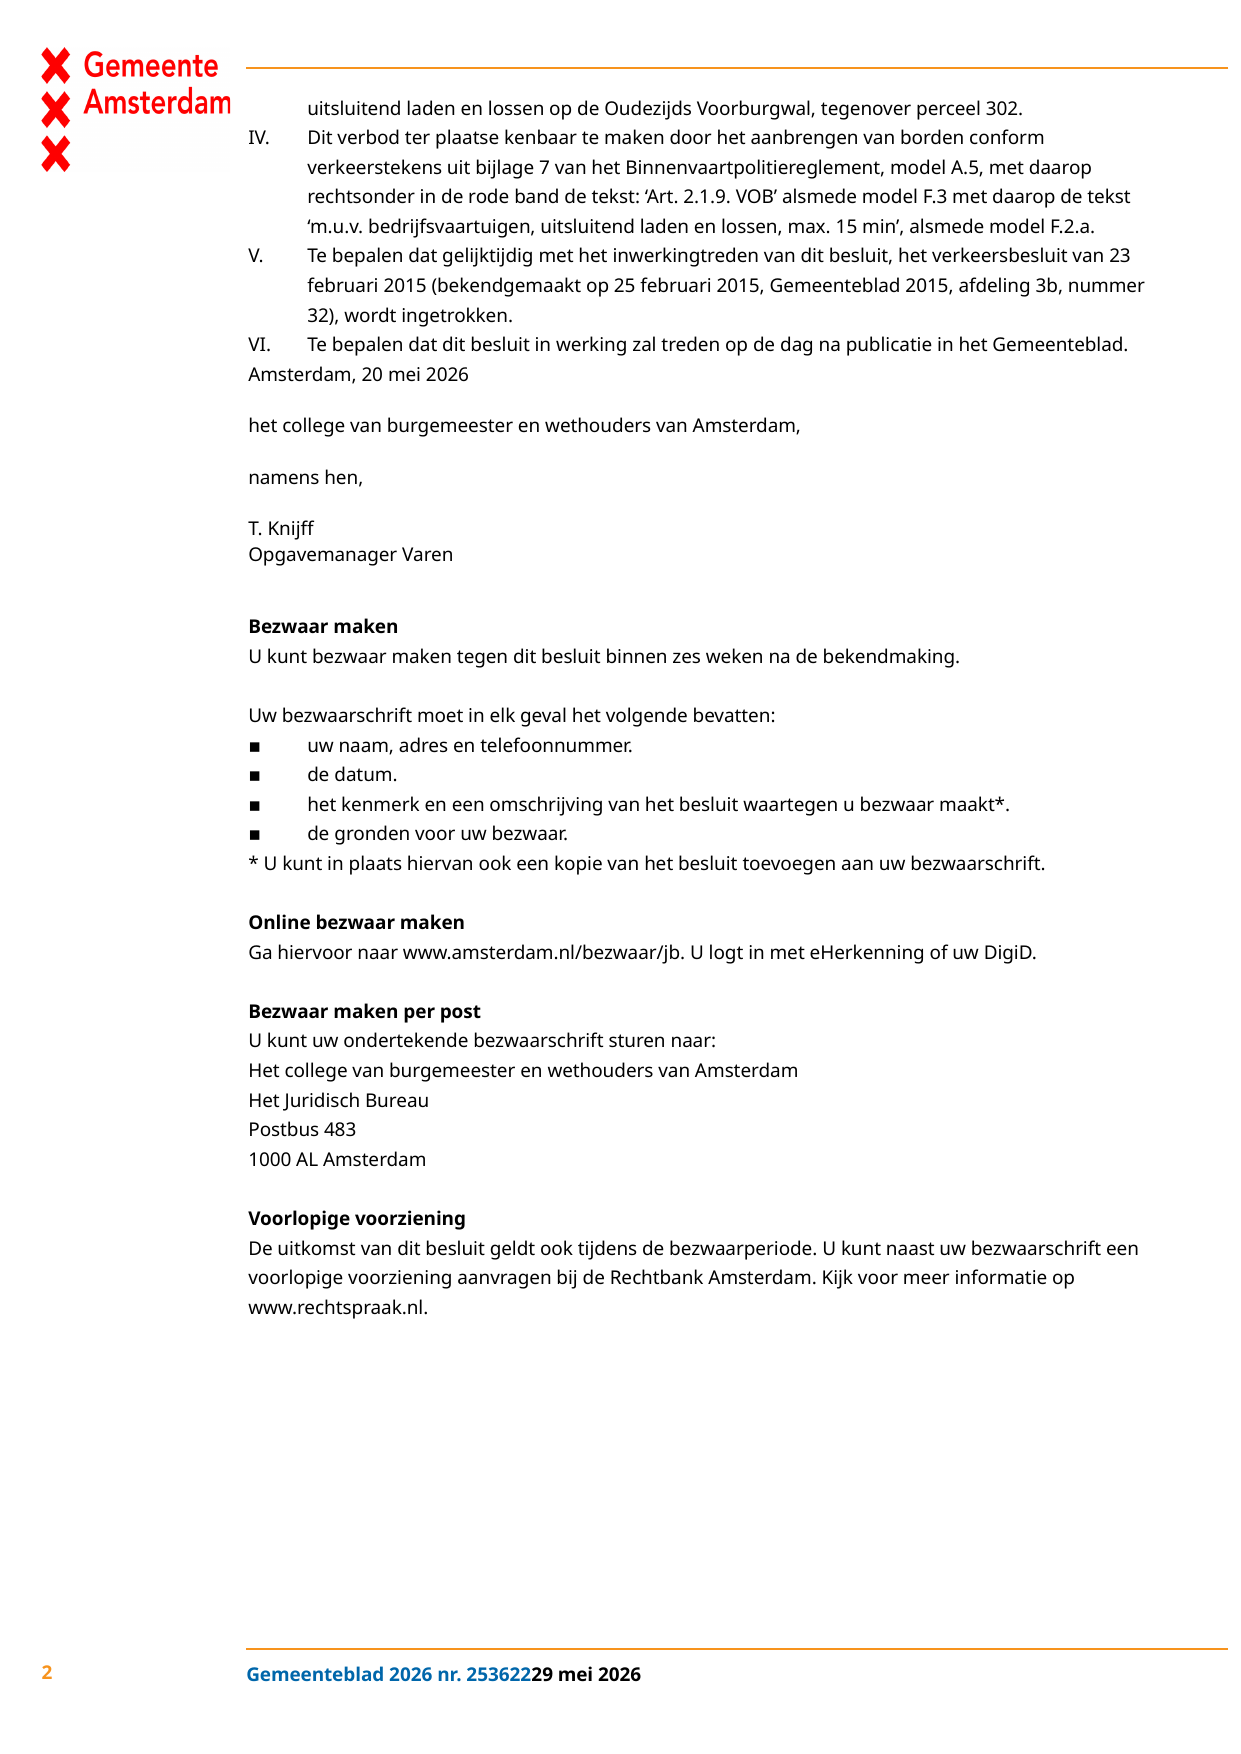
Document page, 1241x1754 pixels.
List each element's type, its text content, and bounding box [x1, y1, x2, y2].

list Dit verbod ter plaatse kenbaar te maken door het aanbrengen van borden conform verkeerstekens uit bijlage 7 van het Binnenvaartpolitiereglement, model A.5, met daarop rechtsonder in de rode band de tekst: ‘Art. 2.1.9. VOB’ alsmede model F.3 met daarop de tekst ‘m.u.v. bedrijfsvaartuigen, uitsluitend laden en lossen, max. 15 min’, alsmede model F.2.a. [248, 124, 1152, 239]
text Bezwaar maken per post [248, 998, 1152, 1024]
text Postbus 483 [248, 1116, 1152, 1142]
text Ga hiervoor naar www.amsterdam.nl/bezwaar/jb. U logt in met eHerkenning of uw DigiD. [248, 939, 1152, 964]
list uitsluitend laden en lossen op de Oudezijds Voorburgwal, tegenover perceel 302. [248, 95, 1152, 121]
text Het Juridisch Bureau [248, 1087, 1152, 1112]
list uw naam, adres en telefoonnummer. [248, 732, 1152, 757]
list het kenmerk en een omschrijving van het besluit waartegen u bezwaar maakt*. [248, 791, 1152, 817]
text Uw bezwaarschrift moet in elk geval het volgende bevatten: [248, 702, 1152, 728]
text Opgavemanager Varen [248, 541, 1152, 567]
list Te bepalen dat dit besluit in werking zal treden op de dag na publicatie in het Gemeenteblad. [248, 331, 1152, 357]
text U kunt uw ondertekende bezwaarschrift sturen naar: [248, 1028, 1152, 1053]
text Het college van burgemeester en wethouders van Amsterdam [248, 1057, 1152, 1083]
text De uitkomst van dit besluit geldt ook tijdens de bezwaarperiode. U kunt naast uw bezwaarschrift een voorlopige voorziening aanvragen bij de Rechtbank Amsterdam. Kijk voor meer informatie op www.rechtspraak.nl. [248, 1235, 1152, 1319]
text namens hen, [248, 464, 1152, 490]
text Voorlopige voorziening [248, 1205, 1152, 1231]
text Bezwaar maken [248, 613, 1152, 639]
list de gronden voor uw bezwaar. [248, 821, 1152, 846]
list Te bepalen dat gelijktijdig met het inwerkingtreden van dit besluit, het verkeersbesluit van 23 februari 2015 (bekendgemaakt op 25 februari 2015, Gemeenteblad 2015, afdeling 3b, nummer 32), wordt ingetrokken. [248, 243, 1152, 328]
text T. Knijff [248, 515, 1152, 541]
text het college van burgemeester en wethouders van Amsterdam, [248, 412, 1152, 438]
text Online bezwaar maken [248, 909, 1152, 935]
text U kunt bezwaar maken tegen dit besluit binnen zes weken na de bekendmaking. [248, 643, 1152, 669]
text 1000 AL Amsterdam [248, 1146, 1152, 1172]
text * U kunt in plaats hiervan ook een kopie van het besluit toevoegen aan uw bezwaarschrift. [248, 850, 1152, 876]
list de datum. [248, 761, 1152, 787]
text Amsterdam, 20 mei 2026 [248, 361, 1152, 387]
picture [41, 47, 231, 172]
